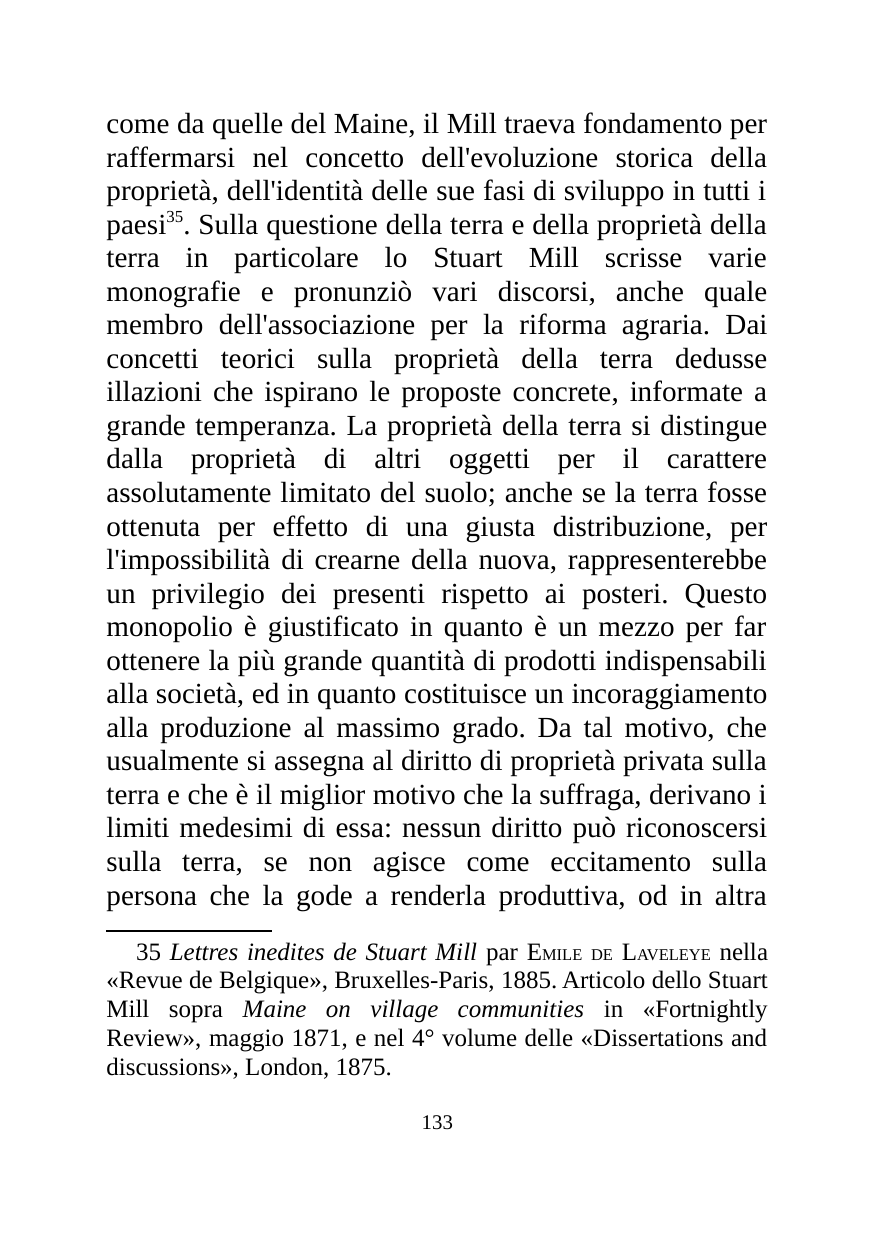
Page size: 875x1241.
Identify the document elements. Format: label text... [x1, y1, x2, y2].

text Lettres inedites de Stuart Mill par Emile de Laveleye nella «Revue de Belgique», Bruxelles-Paris, 1885. Articolo dello Stuart Mill sopra Maine on village communities in «Fortnightly Review», maggio 1871, e nel 4° volume delle «Dissertations and discussions», London, 1875. [106, 937, 768, 1080]
text come da quelle del Maine, il Mill traeva fondamento per raffermarsi nel concetto dell'evoluzione storica della proprietà, dell'identità delle sue fasi di sviluppo in tutti i paesi. Sulla questione della terra e della proprietà della terra in particolare lo Stuart Mill scrisse varie monografie e pronunziò vari discorsi, anche quale membro dell'associazione per la riforma agraria. Dai concetti teorici sulla proprietà della terra dedusse illazioni che ispirano le proposte concrete, informate a grande temperanza. La proprietà della terra si distingue dalla proprietà di altri oggetti per il carattere assolutamente limitato del suolo; anche se la terra fosse ottenuta per effetto di una giusta distribuzione, per l'impossibilità di crearne della nuova, rappresenterebbe un privilegio dei presenti rispetto ai posteri. Questo monopolio è giustificato in quanto è un mezzo per far ottenere la più grande quantità di prodotti indispensabili alla società, ed in quanto costituisce un incoraggiamento alla produzione al massimo grado. Da tal motivo, che usualmente si assegna al diritto di proprietà privata sulla terra e che è il miglior motivo che la suffraga, derivano i limiti medesimi di essa: nessun diritto può riconoscersi sulla terra, se non agisce come eccitamento sulla persona che la gode a renderla produttiva, od in altra [106, 106, 768, 911]
